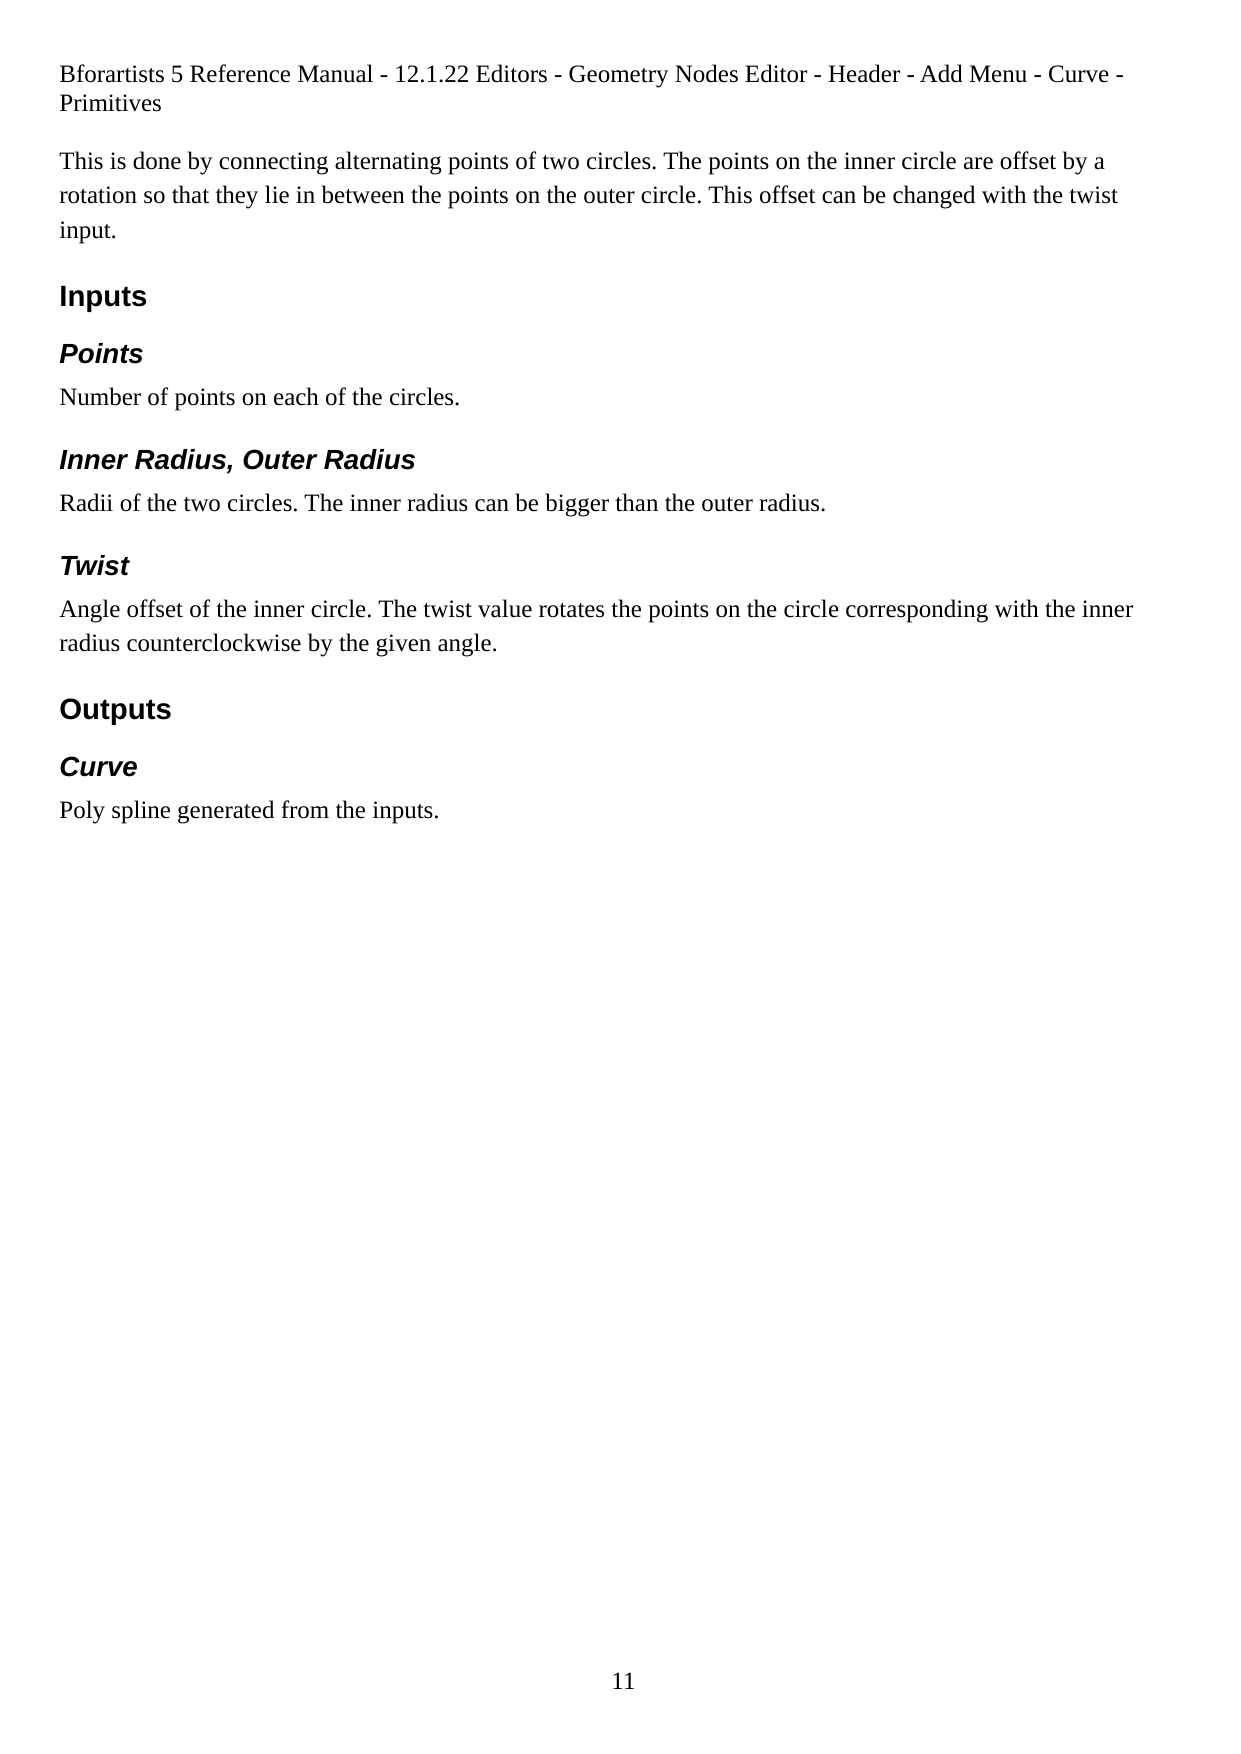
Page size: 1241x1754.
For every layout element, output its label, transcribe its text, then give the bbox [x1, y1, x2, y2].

text This is done by connecting alternating points of two circles. The points on the inner circle are offset by a rotation so that they lie in between the points on the outer circle. This offset can be changed with the twist input. [59, 146, 1181, 244]
subtitle Outputs [59, 692, 1181, 726]
subtitle Curve [59, 751, 1181, 782]
subtitle Inputs [59, 279, 1181, 312]
subtitle Inner Radius, Outer Radius [59, 443, 1181, 475]
text Number of points on each of the circles. [59, 382, 1181, 411]
subtitle Twist [59, 549, 1181, 581]
subtitle Points [59, 337, 1181, 369]
text Radii of the two circles. The inner radius can be bigger than the outer radius. [59, 488, 1181, 516]
text Poly spline generated from the inputs. [59, 795, 1181, 824]
text Angle offset of the inner circle. The twist value rotates the points on the circle corresponding with the inner radius counterclockwise by the given angle. [59, 594, 1181, 657]
